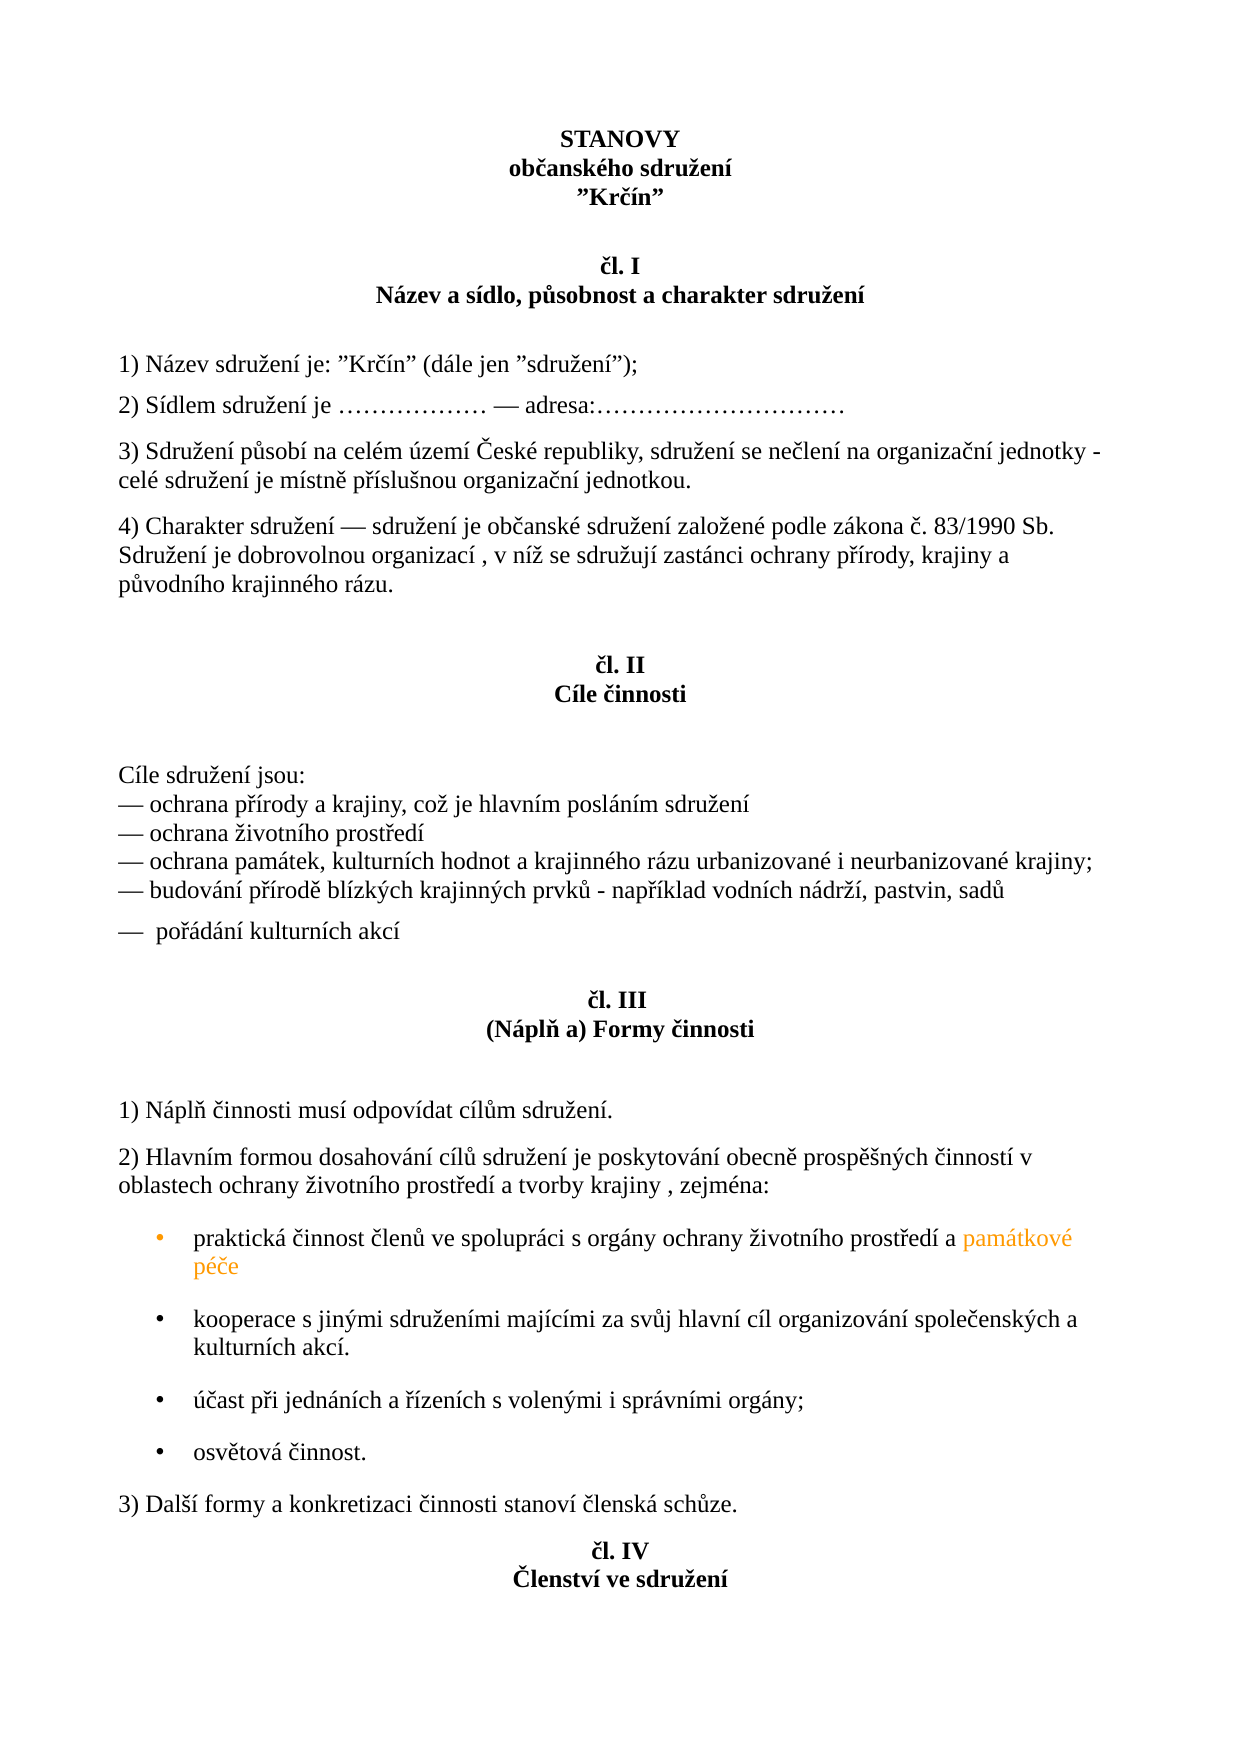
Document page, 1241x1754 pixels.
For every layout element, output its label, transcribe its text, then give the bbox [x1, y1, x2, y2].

text 1) Název sdružení je: ”Krčín” (dále jen ”sdružení”); [118, 349, 1122, 378]
text čl. III (Náplň a) Formy činnosti [118, 985, 1122, 1043]
text STANOVY občanského sdružení ”Krčín” [118, 124, 1122, 210]
text čl. I Název a sídlo, působnost a charakter sdružení [118, 222, 1122, 308]
text — pořádání kulturních akcí [118, 916, 1122, 973]
text Cíle sdružení jsou: — ochrana přírody a krajiny, což je hlavním posláním sdružení — ochrana životního prostředí — ochrana památek, kulturních hodnot a krajinného rázu urbanizované i neurbanizované krajiny; — budování přírodě blízkých krajinných prvků - například vodních nádrží, pastvin, sadů [118, 760, 1122, 904]
list účast při jednáních a řízeních s volenými i správními orgány; [156, 1385, 1122, 1413]
list kooperace s jinými sdruženími majícími za svůj hlavní cíl organizování společenských a kulturních akcí. [156, 1304, 1122, 1361]
text 2) Hlavním formou dosahování cílů sdružení je poskytování obecně prospěšných činností v oblastech ochrany životního prostředí a tvorby krajiny , zejména: [118, 1142, 1122, 1199]
text čl. II Cíle činnosti [118, 650, 1122, 708]
text 2) Sídlem sdružení je ……………… — adresa:………………………… [118, 390, 1122, 418]
text 1) Náplň činnosti musí odpovídat cílům sdružení. [118, 1095, 1122, 1124]
text 3) Další formy a konkretizaci činnosti stanoví členská schůze. [118, 1489, 1122, 1518]
list osvětová činnost. [156, 1437, 1122, 1466]
text 3) Sdružení působí na celém území České republiky, sdružení se nečlení na organizační jednotky - celé sdružení je místně příslušnou organizační jednotkou. [118, 436, 1122, 494]
text čl. IV Členství ve sdružení [118, 1536, 1122, 1593]
list praktická činnost členů ve spolupráci s orgány ochrany životního prostředí a památkové péče [156, 1223, 1122, 1280]
text 4) Charakter sdružení — sdružení je občanské sdružení založené podle zákona č. 83/1990 Sb. Sdružení je dobrovolnou organizací , v níž se sdružují zastánci ochrany přírody, krajiny a původního krajinného rázu. [118, 511, 1122, 598]
